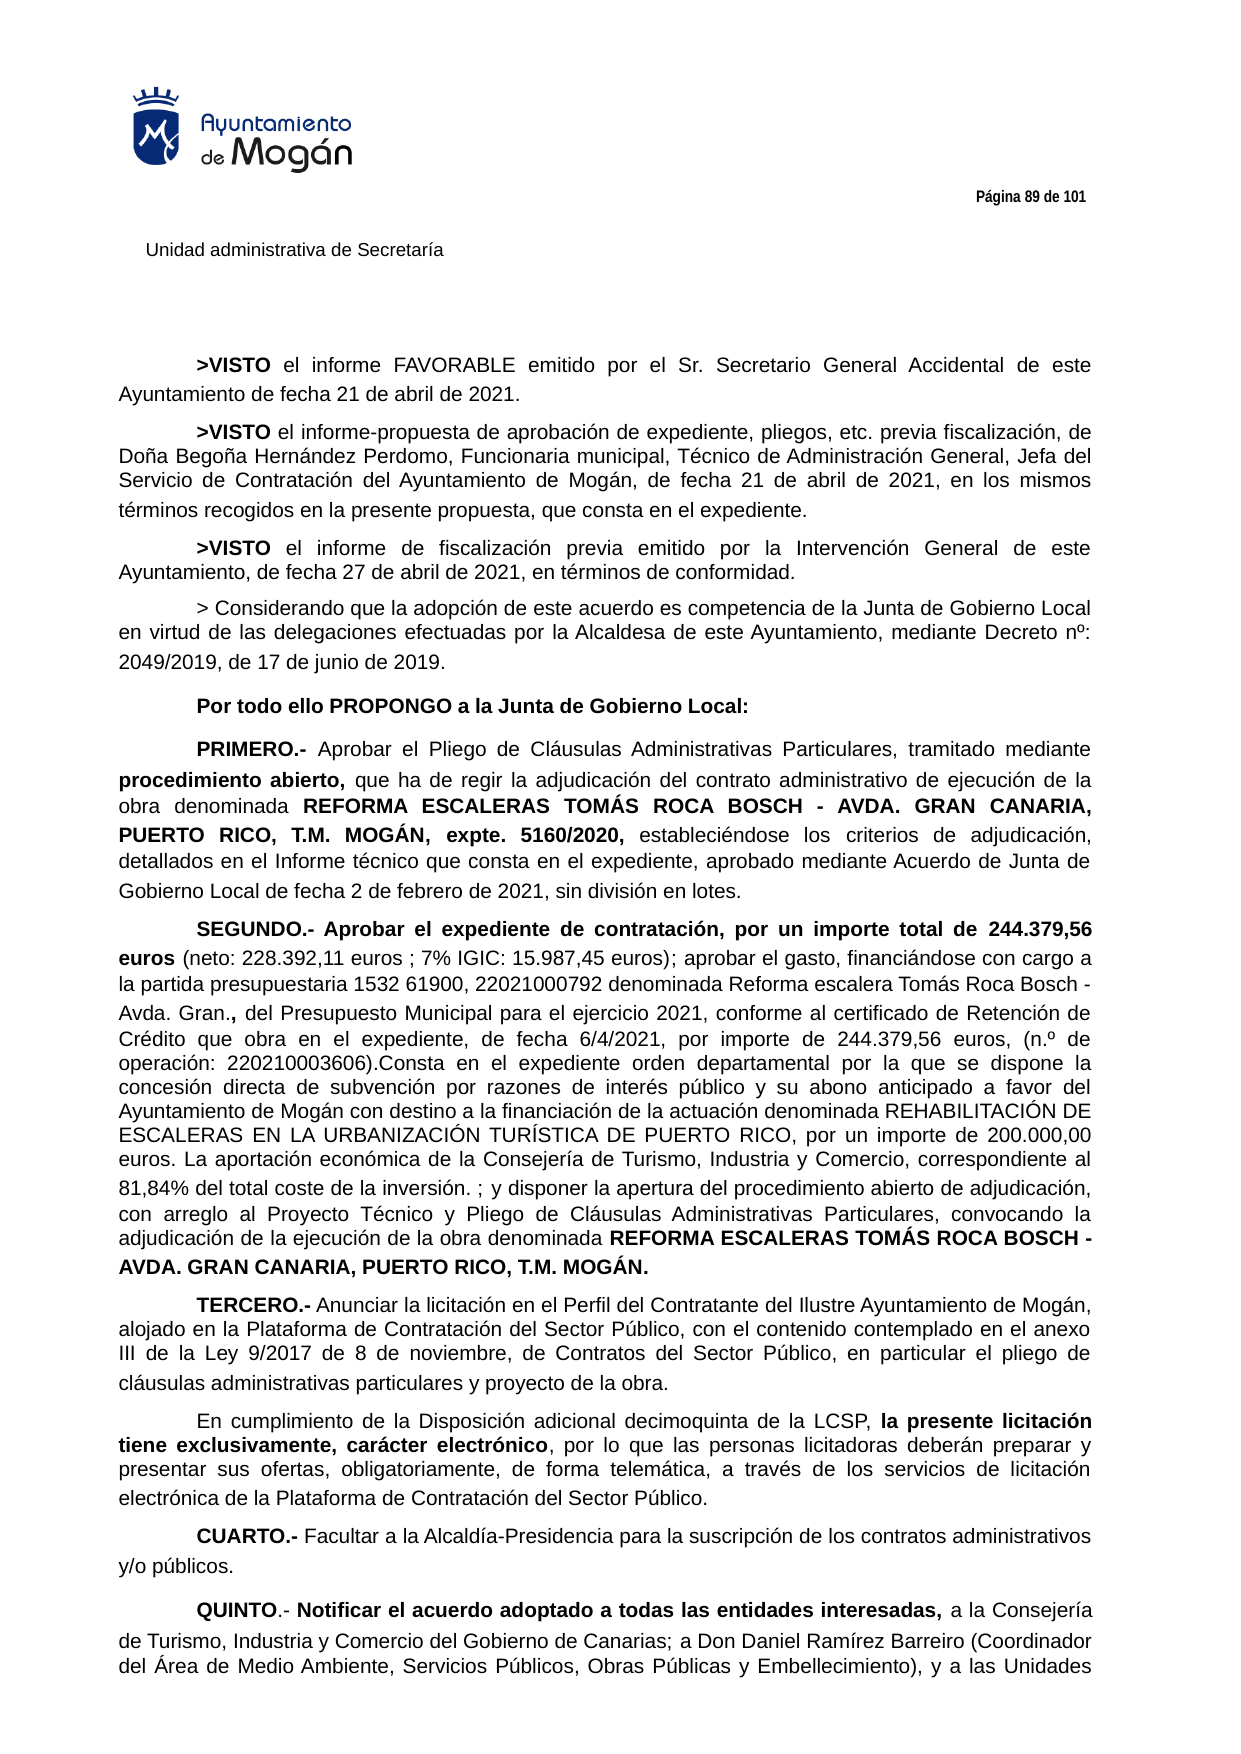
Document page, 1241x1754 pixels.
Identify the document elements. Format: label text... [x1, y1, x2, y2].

text >VISTO el informe FAVORABLE emitido por el Sr. Secretario General Accidental de este Ayuntamiento de fecha 21 de abril de 2021. [118, 353, 1092, 408]
text TERCERO.- Anunciar la licitación en el Perfil del Contratante del Ilustre Ayuntamiento de Mogán, alojado en la Plataforma de Contratación del Sector Público, con el contenido contemplado en el anexo III de la Ley 9/2017 de 8 de noviembre, de Contratos del Sector Público, en particular el pliego de cláusulas administrativas particulares y proyecto de la obra. [118, 1293, 1092, 1396]
text PRIMERO.- Aprobar el Pliego de Cláusulas Administrativas Particulares, tramitado mediante procedimiento abierto, que ha de regir la adjudicación del contrato administrativo de ejecución de la obra denominada REFORMA ESCALERAS TOMÁS ROCA BOSCH - AVDA. GRAN CANARIA, PUERTO RICO, T.M. MOGÁN, expte. 5160/2020, estableciéndose los criterios de adjudicación, detallados en el Informe técnico que consta en el expediente, aprobado mediante Acuerdo de Junta de Gobierno Local de fecha 2 de febrero de 2021, sin división en lotes. [118, 731, 1092, 904]
text Por todo ello PROPONGO a la Junta de Gobierno Local: [118, 688, 1092, 719]
text QUINTO.- Notificar el acuerdo adoptado a todas las entidades interesadas, a la Consejería de Turismo, Industria y Comercio del Gobierno de Canarias; a Don Daniel Ramírez Barreiro (Coordinador del Área de Medio Ambiente, Servicios Públicos, Obras Públicas y Embellecimiento), y a las Unidades [118, 1592, 1092, 1678]
picture [119, 66, 368, 190]
text CUARTO.- Facultar a la Alcaldía-Presidencia para la suscripción de los contratos administrativos y/o públicos. [118, 1524, 1092, 1579]
text SEGUNDO.- Aprobar el expediente de contratación, por un importe total de 244.379,56 euros (neto: 228.392,11 euros ; 7% IGIC: 15.987,45 euros); aprobar el gasto, financiándose con cargo a la partida presupuestaria 1532 61900, 22021000792 denominada Reforma escalera Tomás Roca Bosch - Avda. Gran., del Presupuesto Municipal para el ejercicio 2021, conforme al certificado de Retención de Crédito que obra en el expediente, de fecha 6/4/2021, por importe de 244.379,56 euros, (n.º de operación: 220210003606).Consta en el expediente orden departamental por la que se dispone la concesión directa de subvención por razones de interés público y su abono anticipado a favor del Ayuntamiento de Mogán con destino a la financiación de la actuación denominada REHABILITACIÓN DE ESCALERAS EN LA URBANIZACIÓN TURÍSTICA DE PUERTO RICO, por un importe de 200.000,00 euros. La aportación económica de la Consejería de Turismo, Industria y Comercio, correspondiente al 81,84% del total coste de la inversión. ; y disponer la apertura del procedimiento abierto de adjudicación, con arreglo al Proyecto Técnico y Pliego de Cláusulas Administrativas Particulares, convocando la adjudicación de la ejecución de la obra denominada REFORMA ESCALERAS TOMÁS ROCA BOSCH - AVDA. GRAN CANARIA, PUERTO RICO, T.M. MOGÁN. [118, 916, 1092, 1281]
text >VISTO el informe de fiscalización previa emitido por la Intervención General de este Ayuntamiento, de fecha 27 de abril de 2021, en términos de conformidad. [118, 536, 1092, 584]
text > Considerando que la adopción de este acuerdo es competencia de la Junta de Gobierno Local en virtud de las delegaciones efectuadas por la Alcaldesa de este Ayuntamiento, mediante Decreto nº: 2049/2019, de 17 de junio de 2019. [118, 596, 1092, 675]
text >VISTO el informe-propuesta de aprobación de expediente, pliegos, etc. previa fiscalización, de Doña Begoña Hernández Perdomo, Funcionaria municipal, Técnico de Administración General, Jefa del Servicio de Contratación del Ayuntamiento de Mogán, de fecha 21 de abril de 2021, en los mismos términos recogidos en la presente propuesta, que consta en el expediente. [118, 420, 1092, 523]
text En cumplimiento de la Disposición adicional decimoquinta de la LCSP, la presente licitación tiene exclusivamente, carácter electrónico, por lo que las personas licitadoras deberán preparar y presentar sus ofertas, obligatoriamente, de forma telemática, a través de los servicios de licitación electrónica de la Plataforma de Contratación del Sector Público. [118, 1408, 1092, 1512]
